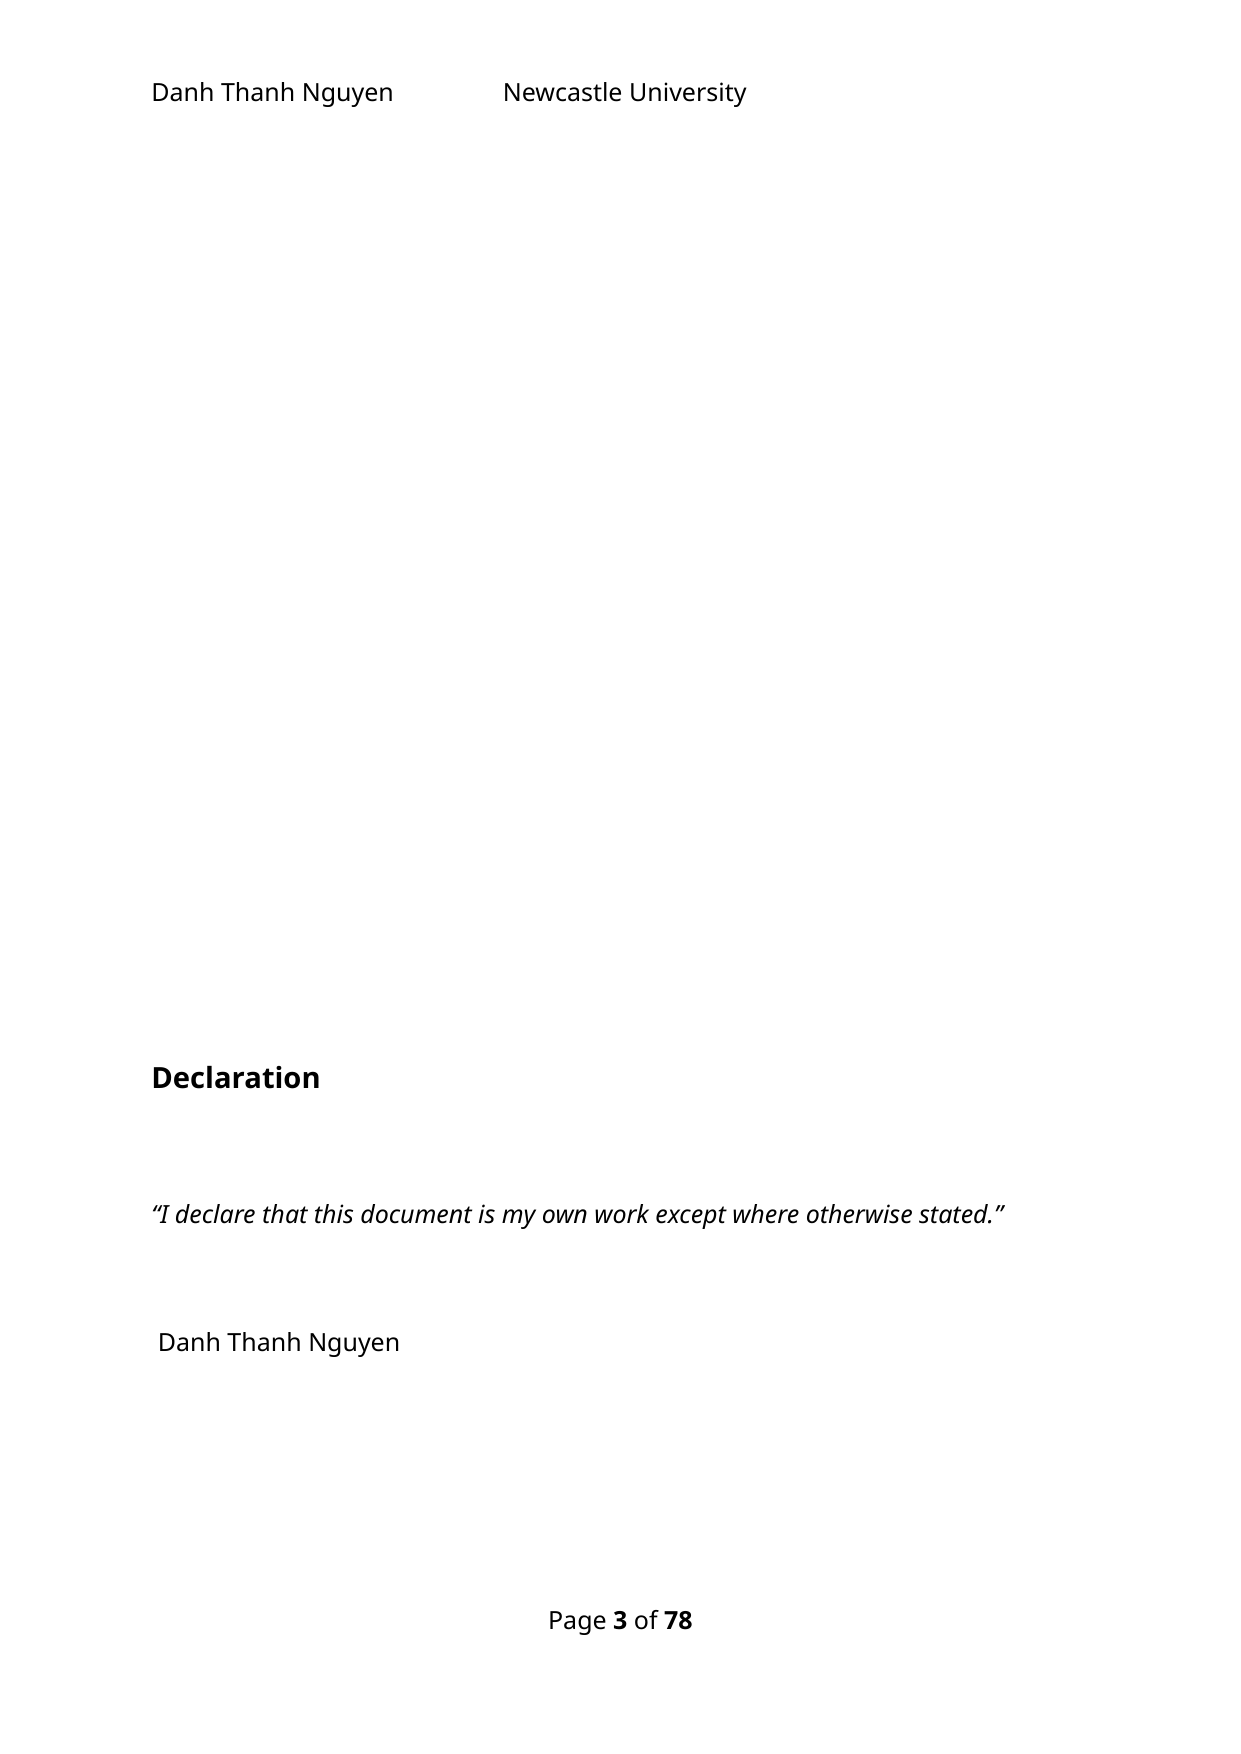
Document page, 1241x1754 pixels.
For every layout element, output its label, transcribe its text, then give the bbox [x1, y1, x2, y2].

text Declaration [151, 1057, 1089, 1097]
text Danh Thanh Nguyen [151, 1325, 1089, 1359]
text “I declare that this document is my own work except where otherwise stated.” [151, 1197, 1089, 1231]
